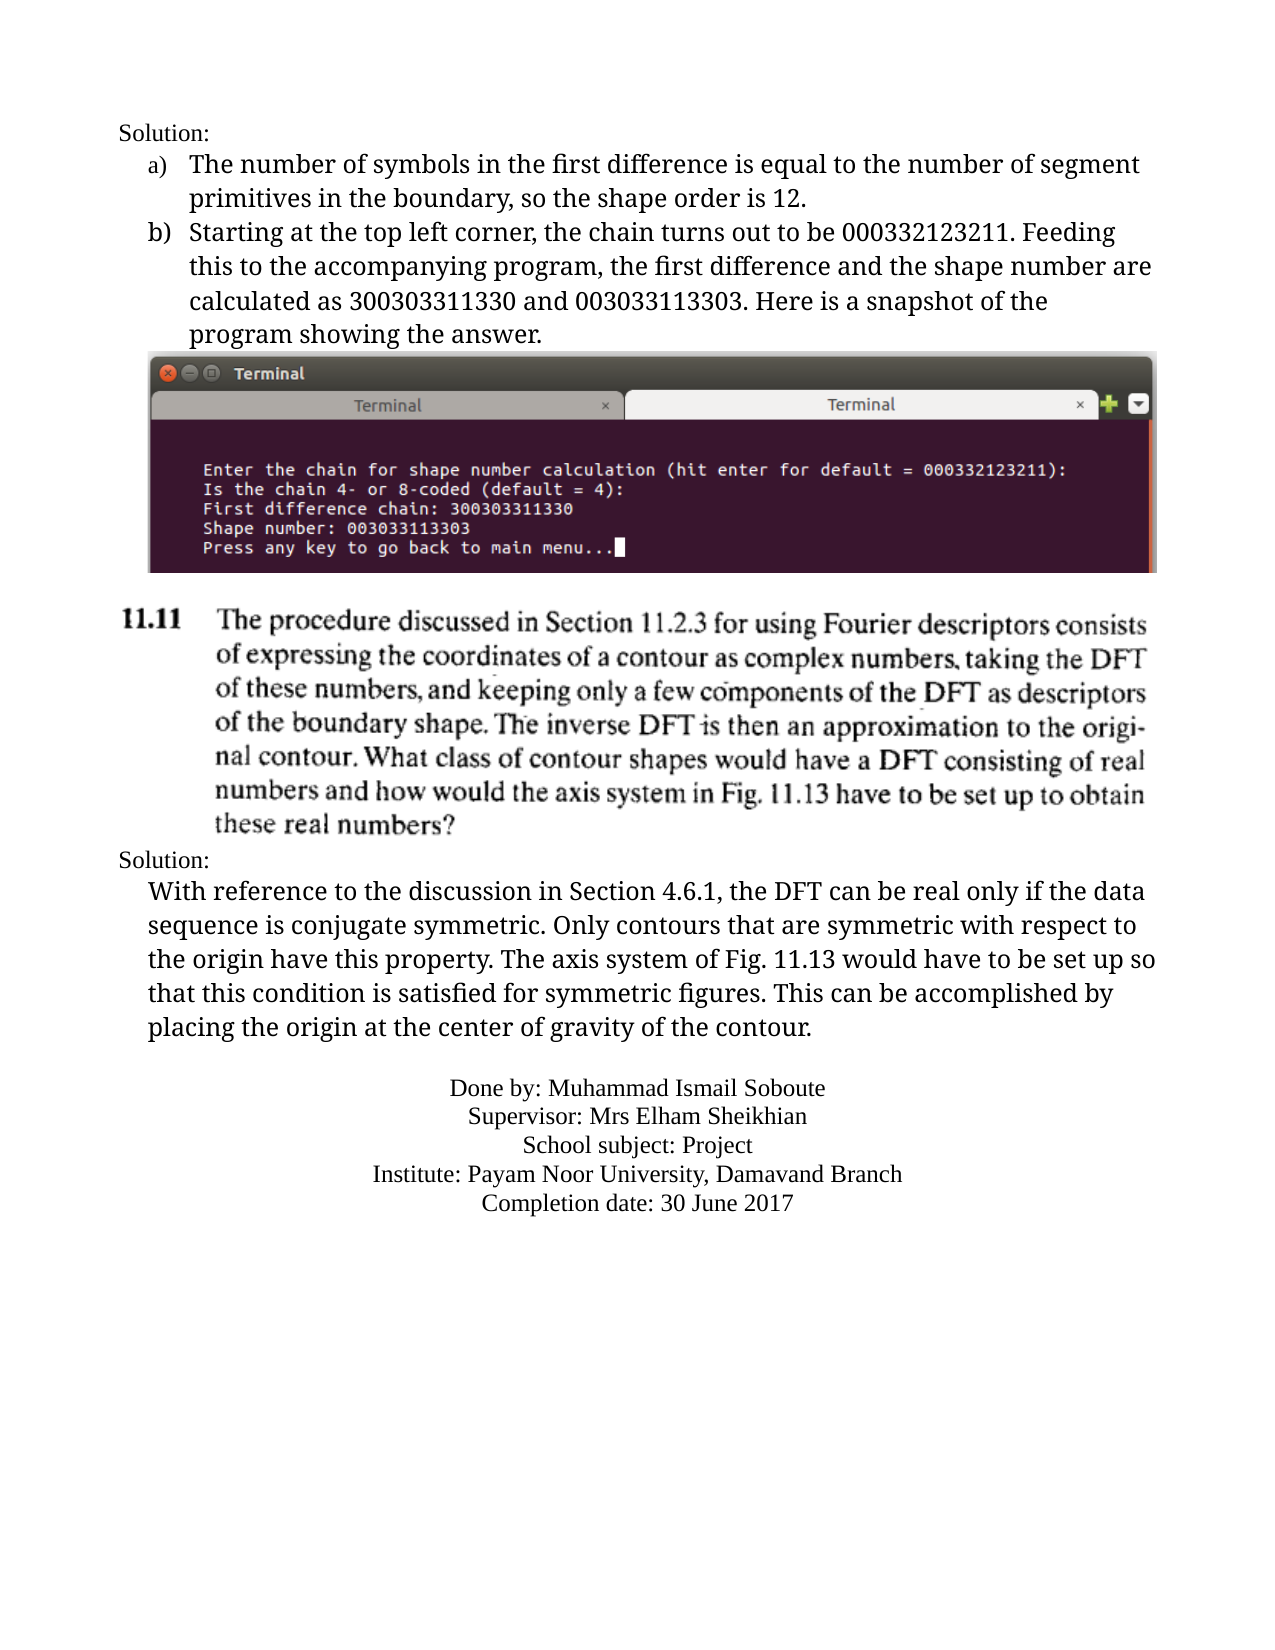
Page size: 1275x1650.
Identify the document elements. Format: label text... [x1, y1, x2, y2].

text Institute: Payam Noor University, Damavand Branch [118, 1159, 1157, 1188]
text Done by: Muhammad Ismail Soboute [118, 1073, 1157, 1101]
text a) The number of symbols in the first difference is equal to the number of segment primitives in the boundary, so the shape order is 12. [148, 147, 1157, 215]
text Solution: [118, 845, 1157, 874]
text Solution: [118, 118, 1157, 147]
text School subject: Project [118, 1130, 1157, 1159]
text Supervisor: Mrs Elham Sheikhian [118, 1101, 1157, 1130]
text Completion date: 30 June 2017 [118, 1188, 1157, 1216]
picture [118, 601, 1157, 845]
picture [147, 351, 1157, 573]
text b) Starting at the top left corner, the chain turns out to be 000332123211. Feeding this to the accompanying program, the first difference and the shape number are calculated as 300303311330 and 003033113303. Here is a snapshot of the program showing the answer. [148, 215, 1157, 351]
text With reference to the discussion in Section 4.6.1, the DFT can be real only if the data sequence is conjugate symmetric. Only contours that are symmetric with respect to the origin have this property. The axis system of Fig. 11.13 would have to be set up so that this condition is satisfied for symmetric figures. This can be accomplished by placing the origin at the center of gravity of the contour. [148, 874, 1157, 1044]
